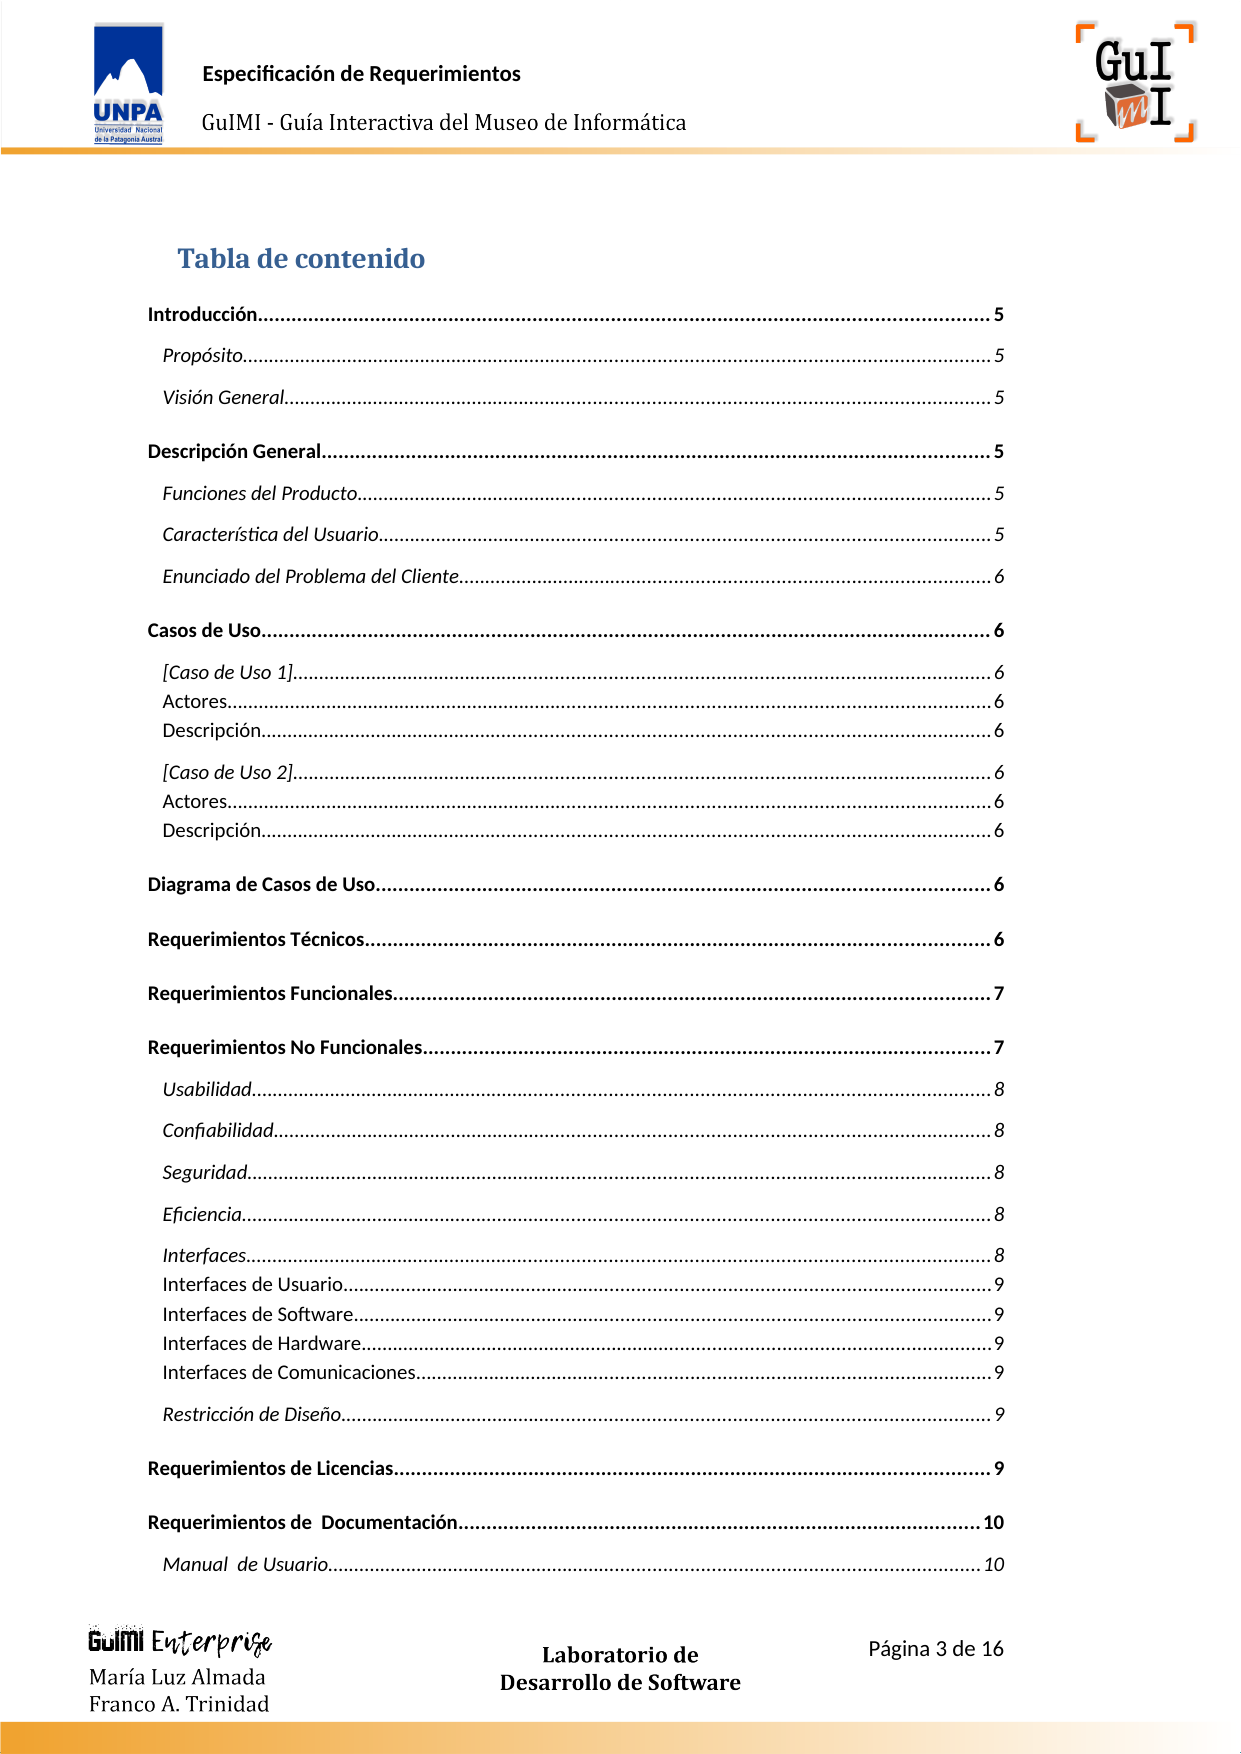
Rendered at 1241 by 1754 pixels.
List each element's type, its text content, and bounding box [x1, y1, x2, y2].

picture [0, 1613, 1241, 1754]
text Interfaces 8 [162, 1242, 1004, 1268]
text Actores 6 [162, 688, 1004, 714]
text Actores 6 [162, 788, 1004, 814]
text [Caso de Uso 1] 6 [162, 659, 1004, 684]
text Seguridad 8 [162, 1159, 1004, 1184]
text Requerimientos de Documentación 10 [148, 1509, 1004, 1534]
text Enunciado del Problema del Cliente 6 [162, 563, 1004, 589]
text Interfaces de Comunicaciones 9 [162, 1359, 1004, 1384]
text Interfaces de Usuario 9 [162, 1272, 1004, 1297]
text Requerimientos Técnicos 6 [148, 926, 1004, 951]
text Usabilidad 8 [162, 1076, 1004, 1101]
text Eficiencia 8 [162, 1201, 1004, 1226]
text Interfaces de Hardware 9 [162, 1330, 1004, 1355]
text Introducción 5 [148, 301, 1004, 326]
text Interfaces de Software 9 [162, 1301, 1004, 1326]
picture [0, 0, 1241, 155]
text Casos de Uso 6 [148, 617, 1004, 643]
text Manual de Usuario 10 [162, 1551, 1004, 1576]
text Descripción 6 [162, 817, 1004, 843]
text Requerimientos de Licencias 9 [148, 1455, 1004, 1480]
text Diagrama de Casos de Uso 6 [148, 872, 1004, 897]
text Funciones del Producto 5 [162, 480, 1004, 505]
text [Caso de Uso 2] 6 [162, 759, 1004, 784]
subtitle Tabla de contenido [177, 242, 1004, 276]
text Restricción de Diseño 9 [162, 1401, 1004, 1426]
text Requerimientos Funcionales 7 [148, 980, 1004, 1005]
text Característica del Usuario 5 [162, 522, 1004, 547]
text Confiabilidad 8 [162, 1117, 1004, 1143]
text Descripción 6 [162, 717, 1004, 743]
text Requerimientos No Funcionales 7 [148, 1034, 1004, 1059]
text Descripción General 5 [148, 438, 1004, 464]
text Propósito 5 [162, 342, 1004, 368]
text Visión General 5 [162, 384, 1004, 409]
